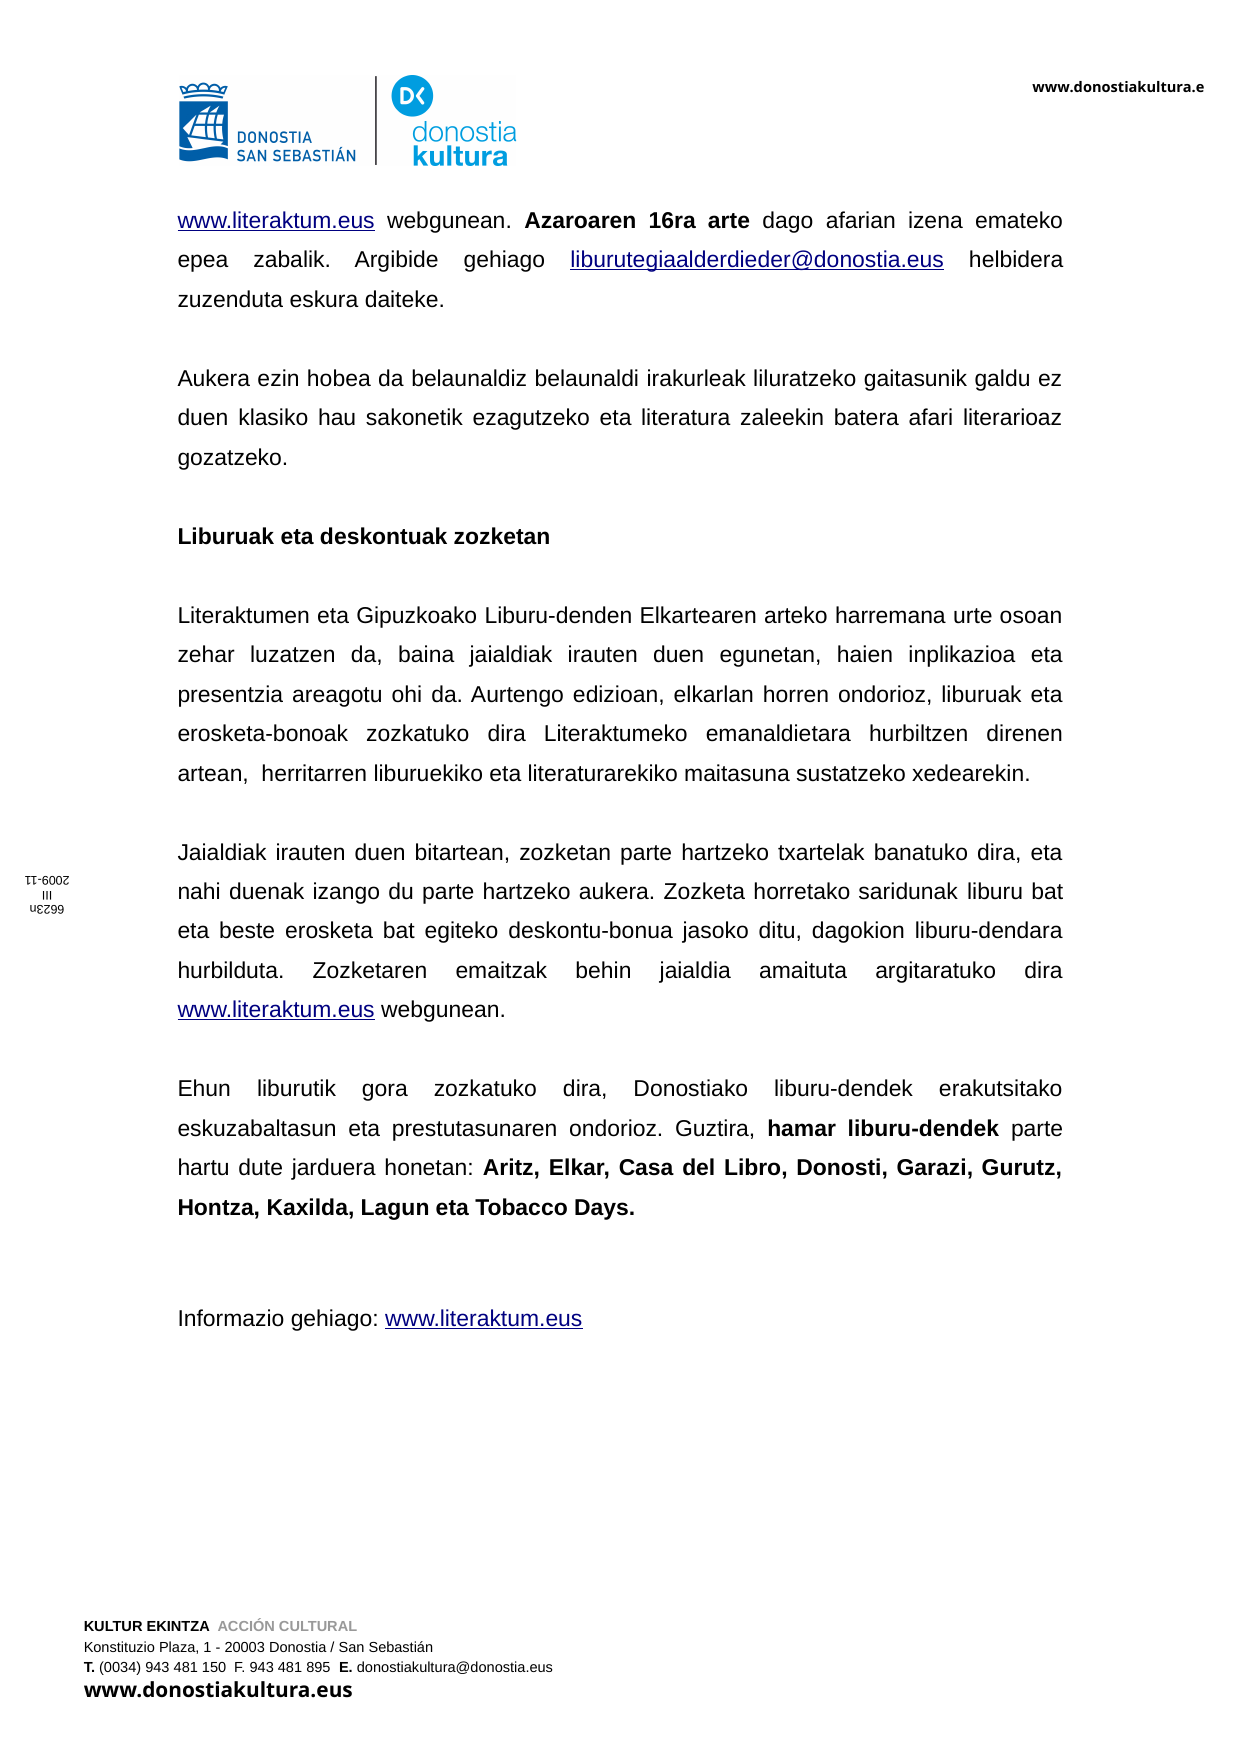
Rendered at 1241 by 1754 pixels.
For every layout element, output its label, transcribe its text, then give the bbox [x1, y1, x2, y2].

text Aukera ezin hobea da belaunaldiz belaunaldi irakurleak liluratzeko gaitasunik galdu ez duen klasiko hau sakonetik ezagutzeko eta literatura zaleekin batera afari literarioaz gozatzeko. [177, 365, 1063, 470]
text Informazio gehiago: www.literaktum.eus [177, 1305, 1063, 1331]
text Liburuak eta deskontuak zozketan [177, 523, 1063, 549]
text Literaktumen eta Gipuzkoako Liburu-denden Elkartearen arteko harremana urte osoan zehar luzatzen da, baina jaialdiak irauten duen egunetan, haien inplikazioa eta presentzia areagotu ohi da. Aurtengo edizioan, elkarlan horren ondorioz, liburuak eta erosketa-bonoak zozkatuko dira Literaktumeko emanaldietara hurbiltzen direnen artean, herritarren liburuekiko eta literaturarekiko maitasuna sustatzeko xedearekin. [177, 602, 1063, 786]
picture [401, 88, 413, 104]
text Jaialdiak irauten duen bitartean, zozketan parte hartzeko txartelak banatuko dira, eta nahi duenak izango du parte hartzeko aukera. Zozketa horretako saridunak liburu bat eta beste erosketa bat egiteko deskontu-bonua jasoko ditu, dagokion liburu-dendara hurbilduta. Zozketaren emaitzak behin jaialdia amaituta argitaratuko dira www.literaktum.eus webgunean. [177, 838, 1063, 1023]
picture [179, 75, 517, 166]
text www.literaktum.eus webgunean. Azaroaren 16ra arte dago afarian izena emateko epea zabalik. Argibide gehiago liburutegiaalderdieder@donostia.eus helbidera zuzenduta eskura daiteke. [177, 207, 1063, 312]
picture [417, 88, 423, 104]
text Ehun liburutik gora zozkatuko dira, Donostiako liburu-dendek erakutsitako eskuzabaltasun eta prestutasunaren ondorioz. Guztira, hamar liburu-dendek parte hartu dute jarduera honetan: Aritz, Elkar, Casa del Libro, Donosti, Garazi, Gurutz, Hontza, Kaxilda, Lagun eta Tobacco Days. [177, 1075, 1063, 1220]
